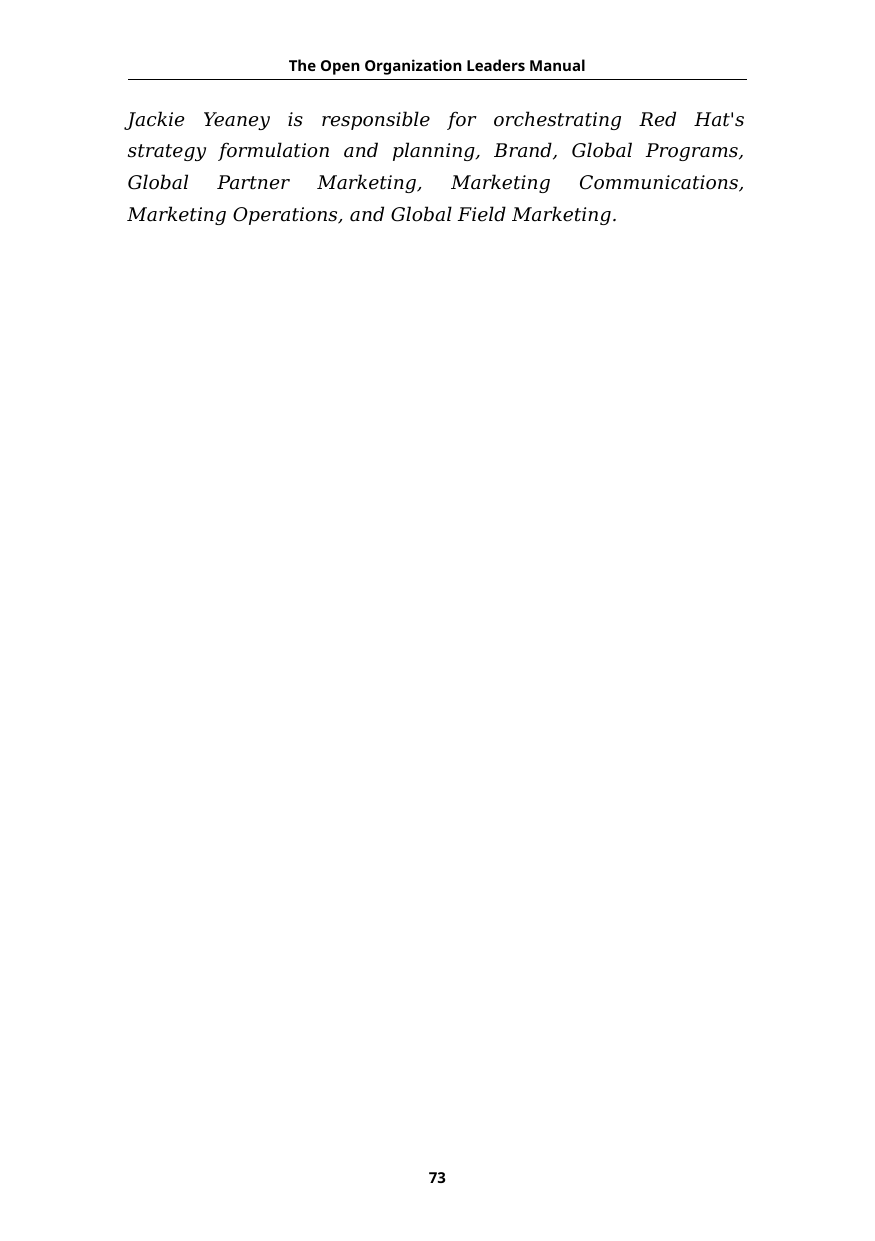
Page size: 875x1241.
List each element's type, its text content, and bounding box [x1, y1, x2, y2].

text Jackie Yeaney is responsible for orchestrating Red Hat's strategy formulation and planning, Brand, Global Programs, Global Partner Marketing, Marketing Communications, Marketing Operations, and Global Field Marketing. [127, 109, 747, 226]
